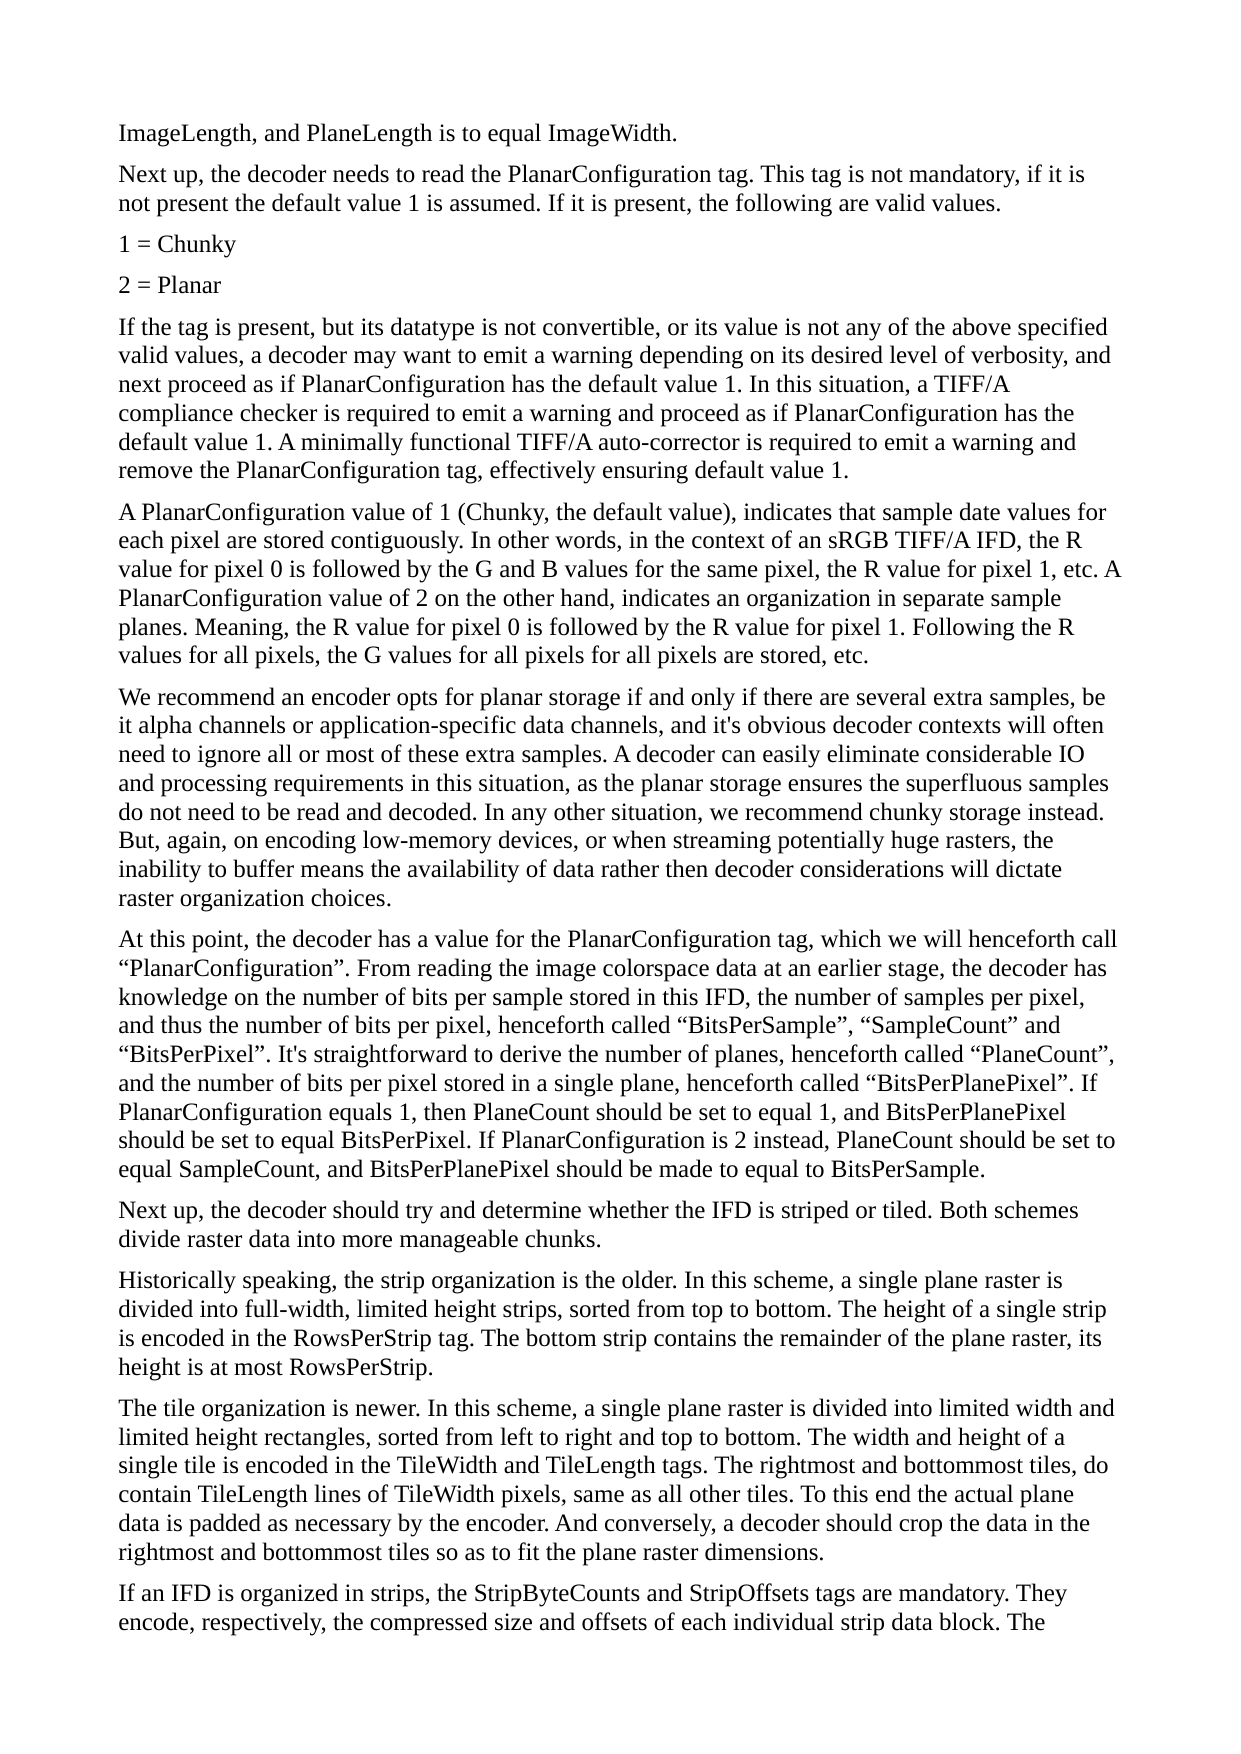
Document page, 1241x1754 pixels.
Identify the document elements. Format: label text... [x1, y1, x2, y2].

text If the tag is present, but its datatype is not convertible, or its value is not any of the above specified valid values, a decoder may want to emit a warning depending on its desired level of verbosity, and next proceed as if PlanarConfiguration has the default value 1. In this situation, a TIFF/A compliance checker is required to emit a warning and proceed as if PlanarConfiguration has the default value 1. A minimally functional TIFF/A auto-corrector is required to emit a warning and remove the PlanarConfiguration tag, effectively ensuring default value 1. [118, 312, 1122, 484]
text 1 = Chunky [118, 229, 1122, 258]
text At this point, the decoder has a value for the PlanarConfiguration tag, which we will henceforth call “PlanarConfiguration”. From reading the image colorspace data at an earlier stage, the decoder has knowledge on the number of bits per sample stored in this IFD, the number of samples per pixel, and thus the number of bits per pixel, henceforth called “BitsPerSample”, “SampleCount” and “BitsPerPixel”. It's straightforward to derive the number of planes, henceforth called “PlaneCount”, and the number of bits per pixel stored in a single plane, henceforth called “BitsPerPlanePixel”. If PlanarConfiguration equals 1, then PlaneCount should be set to equal 1, and BitsPerPlanePixel should be set to equal BitsPerPixel. If PlanarConfiguration is 2 instead, PlaneCount should be set to equal SampleCount, and BitsPerPlanePixel should be made to equal to BitsPerSample. [118, 924, 1122, 1183]
text A PlanarConfiguration value of 1 (Chunky, the default value), indicates that sample date values for each pixel are stored contiguously. In other words, in the context of an sRGB TIFF/A IFD, the R value for pixel 0 is followed by the G and B values for the same pixel, the R value for pixel 1, etc. A PlanarConfiguration value of 2 on the other hand, indicates an organization in separate sample planes. Meaning, the R value for pixel 0 is followed by the R value for pixel 1. Following the R values for all pixels, the G values for all pixels for all pixels are stored, etc. [118, 497, 1122, 669]
text The tile organization is newer. In this scheme, a single plane raster is divided into limited width and limited height rectangles, sorted from left to right and top to bottom. The width and height of a single tile is encoded in the TileWidth and TileLength tags. The rightmost and bottommost tiles, do contain TileLength lines of TileWidth pixels, same as all other tiles. To this end the actual plane data is padded as necessary by the encoder. And conversely, a decoder should crop the data in the rightmost and bottommost tiles so as to fit the plane raster dimensions. [118, 1393, 1122, 1566]
text 2 = Planar [118, 271, 1122, 299]
text Next up, the decoder needs to read the PlanarConfiguration tag. This tag is not mandatory, if it is not present the default value 1 is assumed. If it is present, the following are valid values. [118, 159, 1122, 217]
text We recommend an encoder opts for planar storage if and only if there are several extra samples, be it alpha channels or application-specific data channels, and it's obvious decoder contexts will often need to ignore all or most of these extra samples. A decoder can easily eliminate considerable IO and processing requirements in this situation, as the planar storage ensures the superfluous samples do not need to be read and decoded. In any other situation, we recommend chunky storage instead. But, again, on encoding low-memory devices, or when streaming potentially huge rasters, the inability to buffer means the availability of data rather then decoder considerations will dictate raster organization choices. [118, 682, 1122, 912]
text Historically speaking, the strip organization is the older. In this scheme, a single plane raster is divided into full-width, limited height strips, sorted from top to bottom. The height of a single strip is encoded in the RowsPerStrip tag. The bottom strip contains the remainder of the plane raster, its height is at most RowsPerStrip. [118, 1266, 1122, 1381]
text Next up, the decoder should try and determine whether the IFD is striped or tiled. Both schemes divide raster data into more manageable chunks. [118, 1196, 1122, 1253]
text ImageLength, and PlaneLength is to equal ImageWidth. [118, 118, 1122, 147]
text If an IFD is organized in strips, the StripByteCounts and StripOffsets tags are mandatory. They encode, respectively, the compressed size and offsets of each individual strip data block. The [118, 1578, 1122, 1636]
